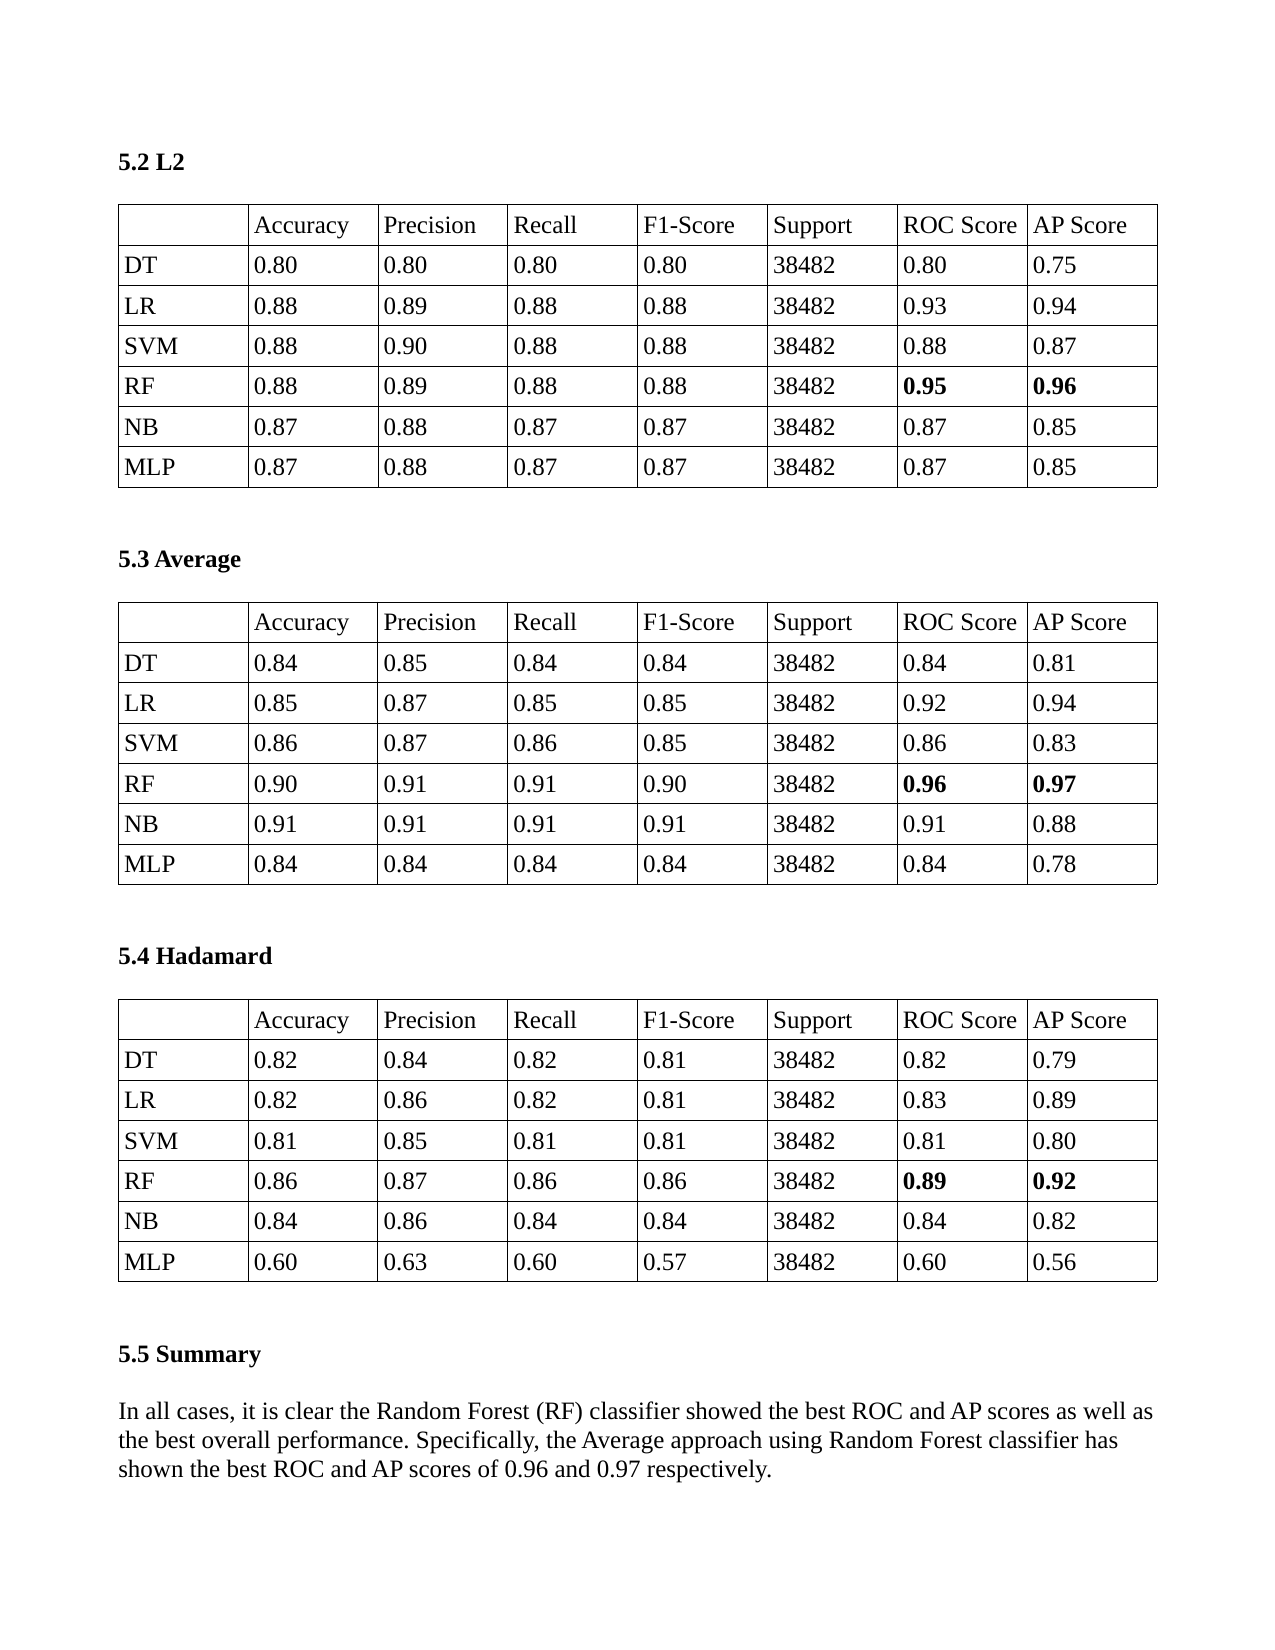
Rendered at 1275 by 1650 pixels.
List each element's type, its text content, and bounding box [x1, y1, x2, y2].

table_cell 0.88 [249, 286, 378, 325]
table_cell 0.85 [638, 724, 767, 763]
table_cell 0.82 [249, 1040, 377, 1079]
table_cell 0.88 [508, 286, 637, 325]
table_cell 0.95 [898, 367, 1027, 406]
table_cell 0.84 [898, 845, 1027, 884]
table_cell SVM [119, 1121, 248, 1160]
table_header AP Score [1028, 205, 1157, 245]
table_cell 0.94 [1028, 683, 1157, 723]
table_cell 0.87 [378, 683, 507, 723]
table_cell 0.79 [1028, 1040, 1157, 1079]
table_cell DT [119, 643, 248, 682]
table_cell 0.82 [898, 1040, 1027, 1079]
text In all cases, it is clear the Random Forest (RF) classifier showed the best ROC and AP scores as well as the best overall performance. Specifically, the Average approach using Random Forest classifier has shown the best ROC and AP scores of 0.96 and 0.97 respectively. [118, 1396, 1157, 1482]
table_cell 0.91 [378, 764, 507, 803]
table_cell 0.88 [638, 367, 767, 406]
table_cell 0.94 [1028, 286, 1157, 325]
table_cell 0.90 [379, 326, 507, 366]
table_cell NB [119, 1202, 248, 1241]
table_cell 0.84 [638, 643, 767, 682]
table_cell 38482 [768, 1040, 897, 1079]
table_cell 0.75 [1028, 246, 1157, 285]
table_cell 0.85 [638, 683, 767, 723]
table_cell 0.84 [638, 1202, 767, 1241]
table_header Precision [379, 205, 507, 245]
table_cell 0.85 [249, 683, 377, 723]
table_cell 0.82 [508, 1081, 637, 1120]
table_cell 0.82 [249, 1081, 377, 1120]
table_cell 0.85 [378, 643, 507, 682]
table_cell LR [119, 286, 248, 325]
table_cell 0.85 [1028, 447, 1157, 487]
table_cell 38482 [768, 845, 897, 884]
table_cell 0.90 [249, 764, 377, 803]
table_cell 0.88 [1028, 804, 1157, 843]
table_cell SVM [119, 326, 248, 366]
table_cell 0.92 [1028, 1161, 1157, 1201]
table_cell 0.84 [638, 845, 767, 884]
table_cell 0.56 [1028, 1242, 1157, 1281]
table_cell MLP [119, 1242, 248, 1281]
table_cell 0.91 [508, 764, 637, 803]
table_cell 0.87 [508, 407, 637, 446]
table_cell 0.92 [898, 683, 1027, 723]
table_cell 0.91 [378, 804, 507, 843]
table_cell 38482 [768, 1121, 897, 1160]
table_header F1-Score [638, 603, 767, 642]
table_cell 0.86 [508, 1161, 637, 1201]
table_cell 0.88 [379, 407, 507, 446]
table_cell 0.80 [249, 246, 378, 285]
table_cell 0.84 [508, 1202, 637, 1241]
table_cell MLP [119, 447, 248, 487]
table_cell 0.81 [638, 1121, 767, 1160]
table_cell 0.89 [379, 367, 507, 406]
table_cell 0.87 [638, 407, 767, 446]
table_cell 0.88 [898, 326, 1027, 366]
table_header Support [768, 205, 897, 245]
text 5.4 Hadamard [118, 941, 1157, 970]
table_cell NB [119, 407, 248, 446]
table_header Recall [508, 1000, 637, 1039]
table_header Accuracy [249, 205, 378, 245]
table_cell 0.63 [378, 1242, 507, 1281]
table_cell 0.60 [249, 1242, 377, 1281]
table_cell 0.97 [1028, 764, 1157, 803]
table_cell 0.86 [638, 1161, 767, 1201]
table_cell NB [119, 804, 248, 843]
table_cell 0.88 [249, 367, 378, 406]
table_cell 0.88 [638, 326, 767, 366]
table_cell 0.85 [1028, 407, 1157, 446]
table_cell 38482 [768, 764, 897, 803]
table_cell 0.87 [898, 407, 1027, 446]
table_cell 0.81 [508, 1121, 637, 1160]
table_cell 0.84 [249, 643, 377, 682]
table_header [119, 205, 248, 245]
table_header ROC Score [898, 1000, 1027, 1039]
table_cell 0.81 [898, 1121, 1027, 1160]
table_cell 0.83 [1028, 724, 1157, 763]
table_header Accuracy [249, 603, 377, 642]
table_cell 38482 [768, 1202, 897, 1241]
table_cell 0.80 [638, 246, 767, 285]
table_cell 0.80 [508, 246, 637, 285]
table_header AP Score [1028, 1000, 1157, 1039]
table_cell 0.86 [378, 1081, 507, 1120]
table_cell MLP [119, 845, 248, 884]
table_cell 38482 [768, 1081, 897, 1120]
table_cell 0.81 [638, 1040, 767, 1079]
table_cell 38482 [768, 326, 897, 366]
table_cell 0.80 [379, 246, 507, 285]
table_cell 0.84 [249, 1202, 377, 1241]
table_cell 0.84 [508, 643, 637, 682]
table_cell 0.85 [508, 683, 637, 723]
table_cell 0.88 [379, 447, 507, 487]
table_cell 0.57 [638, 1242, 767, 1281]
table_cell DT [119, 1040, 248, 1079]
table_cell 0.81 [1028, 643, 1157, 682]
table_cell RF [119, 1161, 248, 1201]
table_cell 38482 [768, 246, 897, 285]
table_cell 0.91 [508, 804, 637, 843]
table_cell 0.86 [249, 1161, 377, 1201]
table_header Recall [508, 603, 637, 642]
table_cell 0.88 [638, 286, 767, 325]
table_cell 38482 [768, 1242, 897, 1281]
table_header AP Score [1028, 603, 1157, 642]
table_cell 38482 [768, 804, 897, 843]
table_cell 0.85 [378, 1121, 507, 1160]
table_cell 0.89 [898, 1161, 1027, 1201]
table_header Recall [508, 205, 637, 245]
table_cell 0.91 [898, 804, 1027, 843]
table_cell 0.87 [249, 407, 378, 446]
table_cell 38482 [768, 367, 897, 406]
table_header F1-Score [638, 1000, 767, 1039]
table_cell 0.82 [508, 1040, 637, 1079]
table_cell 0.88 [249, 326, 378, 366]
table_header ROC Score [898, 603, 1027, 642]
table_cell 0.86 [898, 724, 1027, 763]
table_cell 0.81 [249, 1121, 377, 1160]
table_cell 0.87 [638, 447, 767, 487]
table_header Precision [378, 603, 507, 642]
table_cell 0.84 [378, 845, 507, 884]
table_header Accuracy [249, 1000, 377, 1039]
table_cell 0.60 [508, 1242, 637, 1281]
table_cell 0.89 [1028, 1081, 1157, 1120]
text 5.3 Average [118, 544, 1157, 573]
table_cell 38482 [768, 683, 897, 723]
table_cell 0.86 [508, 724, 637, 763]
table_header Precision [378, 1000, 507, 1039]
table_cell 0.91 [249, 804, 377, 843]
table_cell 0.84 [508, 845, 637, 884]
table_cell 0.84 [898, 643, 1027, 682]
table_cell 0.87 [1028, 326, 1157, 366]
table_header [119, 1000, 248, 1039]
table_cell 0.86 [249, 724, 377, 763]
table_cell 0.87 [378, 1161, 507, 1201]
table_cell RF [119, 367, 248, 406]
table_header [119, 603, 248, 642]
table_cell 38482 [768, 724, 897, 763]
table_cell 0.88 [508, 326, 637, 366]
table_cell 38482 [768, 447, 897, 487]
table_cell 0.93 [898, 286, 1027, 325]
table_cell 0.83 [898, 1081, 1027, 1120]
table_cell DT [119, 246, 248, 285]
table_cell 0.60 [898, 1242, 1027, 1281]
text 5.5 Summary [118, 1339, 1157, 1367]
table_cell 0.89 [379, 286, 507, 325]
table_cell 0.86 [378, 1202, 507, 1241]
table_header Support [768, 603, 897, 642]
table_cell 0.80 [898, 246, 1027, 285]
table_cell 0.80 [1028, 1121, 1157, 1160]
table_cell 0.84 [898, 1202, 1027, 1241]
table_cell LR [119, 683, 248, 723]
table_header F1-Score [638, 205, 767, 245]
table_cell 0.84 [249, 845, 377, 884]
table_cell 0.91 [638, 804, 767, 843]
table_cell 0.84 [378, 1040, 507, 1079]
table_header ROC Score [898, 205, 1027, 245]
table_cell 0.81 [638, 1081, 767, 1120]
table_cell 0.87 [508, 447, 637, 487]
table_cell 0.87 [898, 447, 1027, 487]
table_cell 38482 [768, 407, 897, 446]
table_cell 38482 [768, 1161, 897, 1201]
table_cell 0.87 [249, 447, 378, 487]
table_cell SVM [119, 724, 248, 763]
table_cell 0.90 [638, 764, 767, 803]
table_header Support [768, 1000, 897, 1039]
table_cell RF [119, 764, 248, 803]
table_cell 0.96 [1028, 367, 1157, 406]
table_cell 0.87 [378, 724, 507, 763]
text 5.2 L2 [118, 147, 1157, 176]
table_cell 38482 [768, 286, 897, 325]
table_cell 0.82 [1028, 1202, 1157, 1241]
table_cell 38482 [768, 643, 897, 682]
table_cell 0.96 [898, 764, 1027, 803]
table_cell LR [119, 1081, 248, 1120]
table_cell 0.88 [508, 367, 637, 406]
table_cell 0.78 [1028, 845, 1157, 884]
